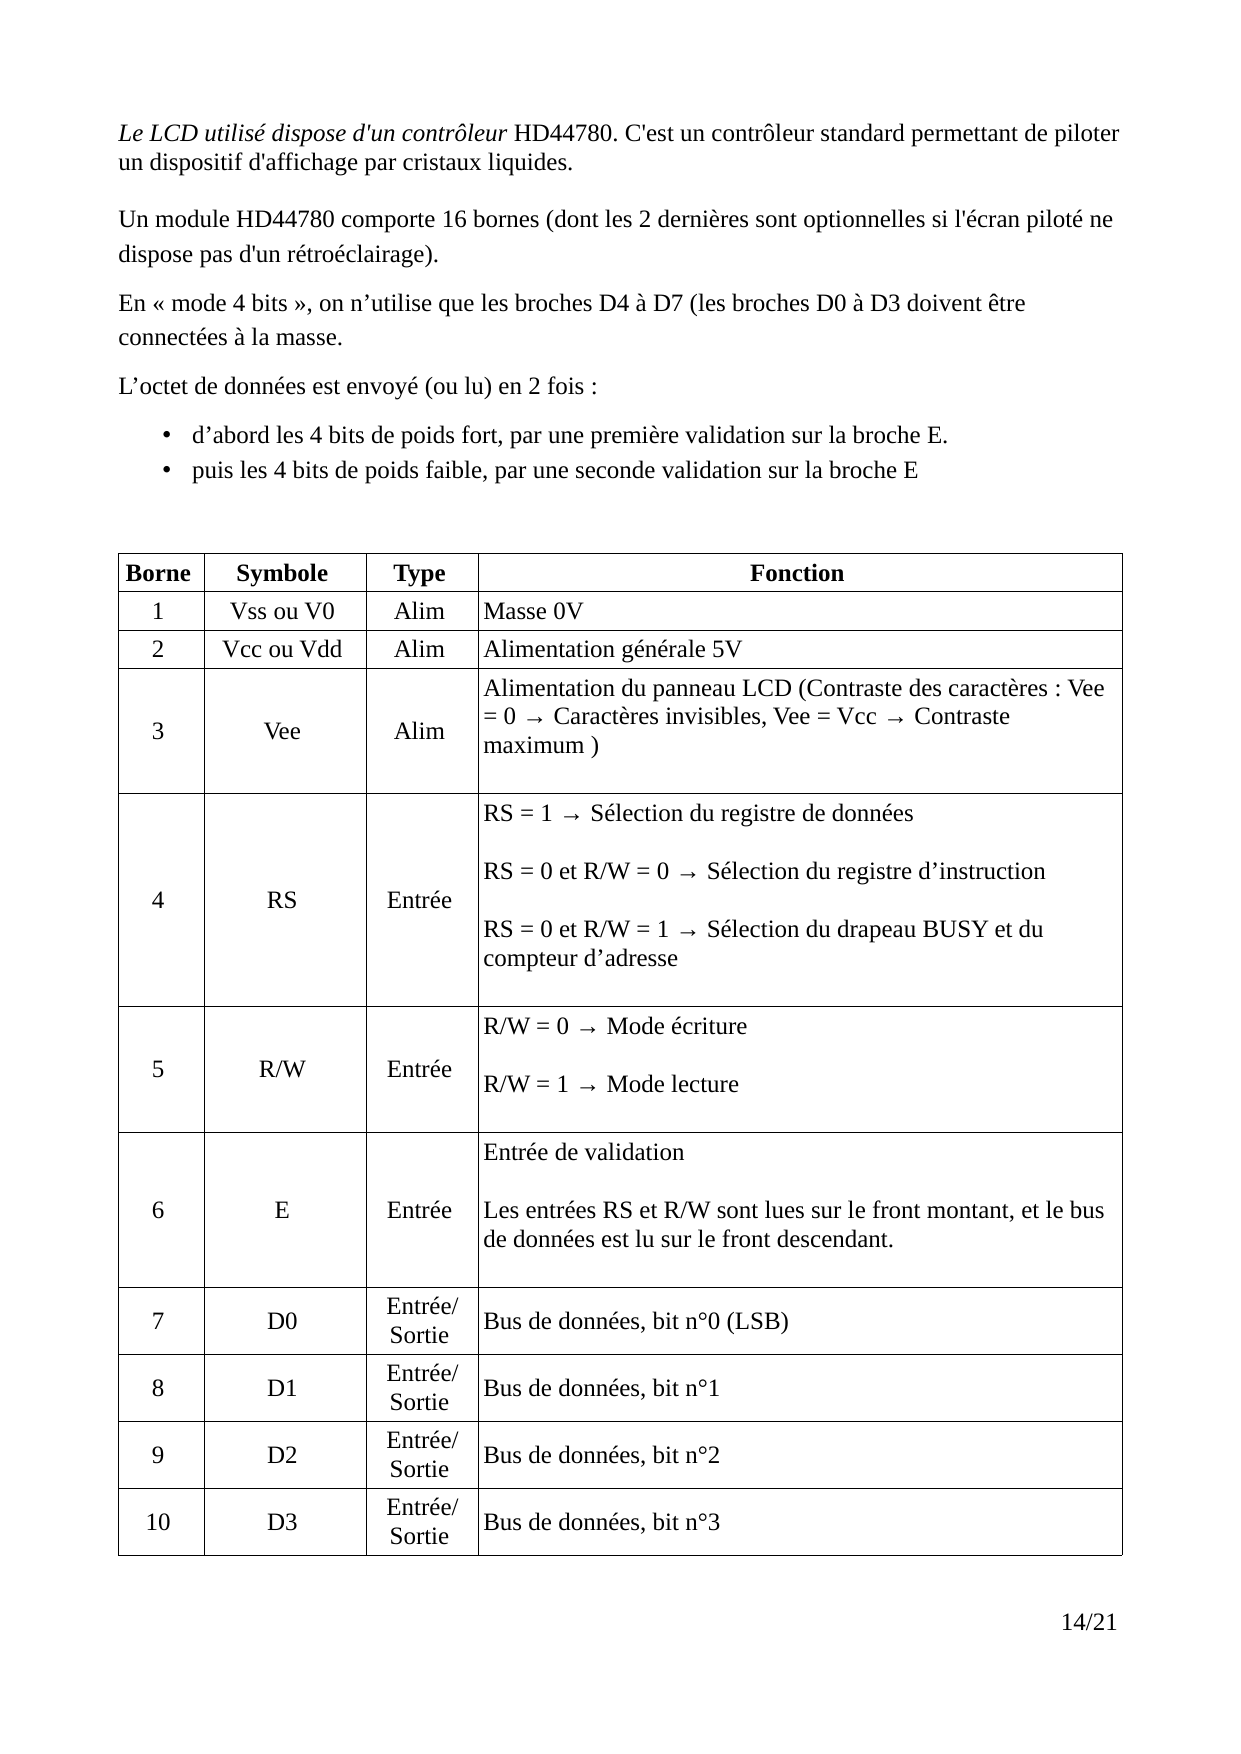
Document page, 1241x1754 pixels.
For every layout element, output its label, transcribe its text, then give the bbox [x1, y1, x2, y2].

table_cell D2 [205, 1422, 366, 1487]
table_cell D1 [205, 1355, 366, 1421]
table_cell RS [205, 794, 366, 1006]
table_cell 6 [119, 1133, 204, 1287]
table_cell Bus de données, bit n°1 [479, 1355, 1122, 1421]
table_cell 2 [119, 631, 204, 668]
table_cell 1 [119, 592, 204, 629]
table_cell Entrée/Sortie [367, 1489, 478, 1554]
table_cell R/W [205, 1007, 366, 1132]
list puis les 4 bits de poids faible, par une seconde validation sur la broche E [162, 455, 1122, 484]
table_cell Alim [367, 631, 478, 668]
table_cell Vcc ou Vdd [205, 631, 366, 668]
table_cell 9 [119, 1422, 204, 1487]
table_cell Entrée [367, 1133, 478, 1287]
table_header Type [367, 554, 478, 591]
table_cell Entrée/Sortie [367, 1288, 478, 1353]
table_cell Alim [367, 592, 478, 629]
table_cell R/W = 0 → Mode écriture R/W = 1 → Mode lecture [479, 1007, 1122, 1132]
table_cell 10 [119, 1489, 204, 1554]
table_cell 7 [119, 1288, 204, 1353]
table_cell Masse 0V [479, 592, 1122, 629]
table_cell 5 [119, 1007, 204, 1132]
table_cell Bus de données, bit n°3 [479, 1489, 1122, 1554]
table_cell Alimentation du panneau LCD (Contraste des caractères : Vee = 0 → Caractères invisibles, Vee = Vcc → Contraste maximum ) [479, 669, 1122, 793]
text Le LCD utilisé dispose d'un contrôleur HD44780. C'est un contrôleur standard permettant de piloter un dispositif d'affichage par cristaux liquides. [118, 118, 1122, 176]
table_cell 8 [119, 1355, 204, 1421]
table_cell Entrée [367, 1007, 478, 1132]
table_cell Bus de données, bit n°2 [479, 1422, 1122, 1487]
table_cell RS = 1 → Sélection du registre de données RS = 0 et R/W = 0 → Sélection du registre d’instruction RS = 0 et R/W = 1 → Sélection du drapeau BUSY et du compteur d’adresse [479, 794, 1122, 1006]
table_header Symbole [205, 554, 366, 591]
text Un module HD44780 comporte 16 bornes (dont les 2 dernières sont optionnelles si l'écran piloté ne dispose pas d'un rétroéclairage). [118, 204, 1122, 268]
table_cell D3 [205, 1489, 366, 1554]
table_cell Entrée/Sortie [367, 1355, 478, 1421]
text L’octet de données est envoyé (ou lu) en 2 fois : [118, 371, 1122, 400]
table_cell 4 [119, 794, 204, 1006]
table_cell Bus de données, bit n°0 (LSB) [479, 1288, 1122, 1353]
table_cell Entrée/Sortie [367, 1422, 478, 1487]
list d’abord les 4 bits de poids fort, par une première validation sur la broche E. [162, 421, 1122, 449]
table_cell Alimentation générale 5V [479, 631, 1122, 668]
table_cell Vss ou V0 [205, 592, 366, 629]
table_cell Alim [367, 669, 478, 793]
table_cell E [205, 1133, 366, 1287]
text En « mode 4 bits », on n’utilise que les broches D4 à D7 (les broches D0 à D3 doivent être connectées à la masse. [118, 288, 1122, 351]
table_cell 3 [119, 669, 204, 793]
table_header Borne [119, 554, 204, 591]
table_header Fonction [479, 554, 1122, 591]
table_cell Vee [205, 669, 366, 793]
table_cell D0 [205, 1288, 366, 1353]
table_cell Entrée de validation Les entrées RS et R/W sont lues sur le front montant, et le bus de données est lu sur le front descendant. [479, 1133, 1122, 1287]
table_cell Entrée [367, 794, 478, 1006]
